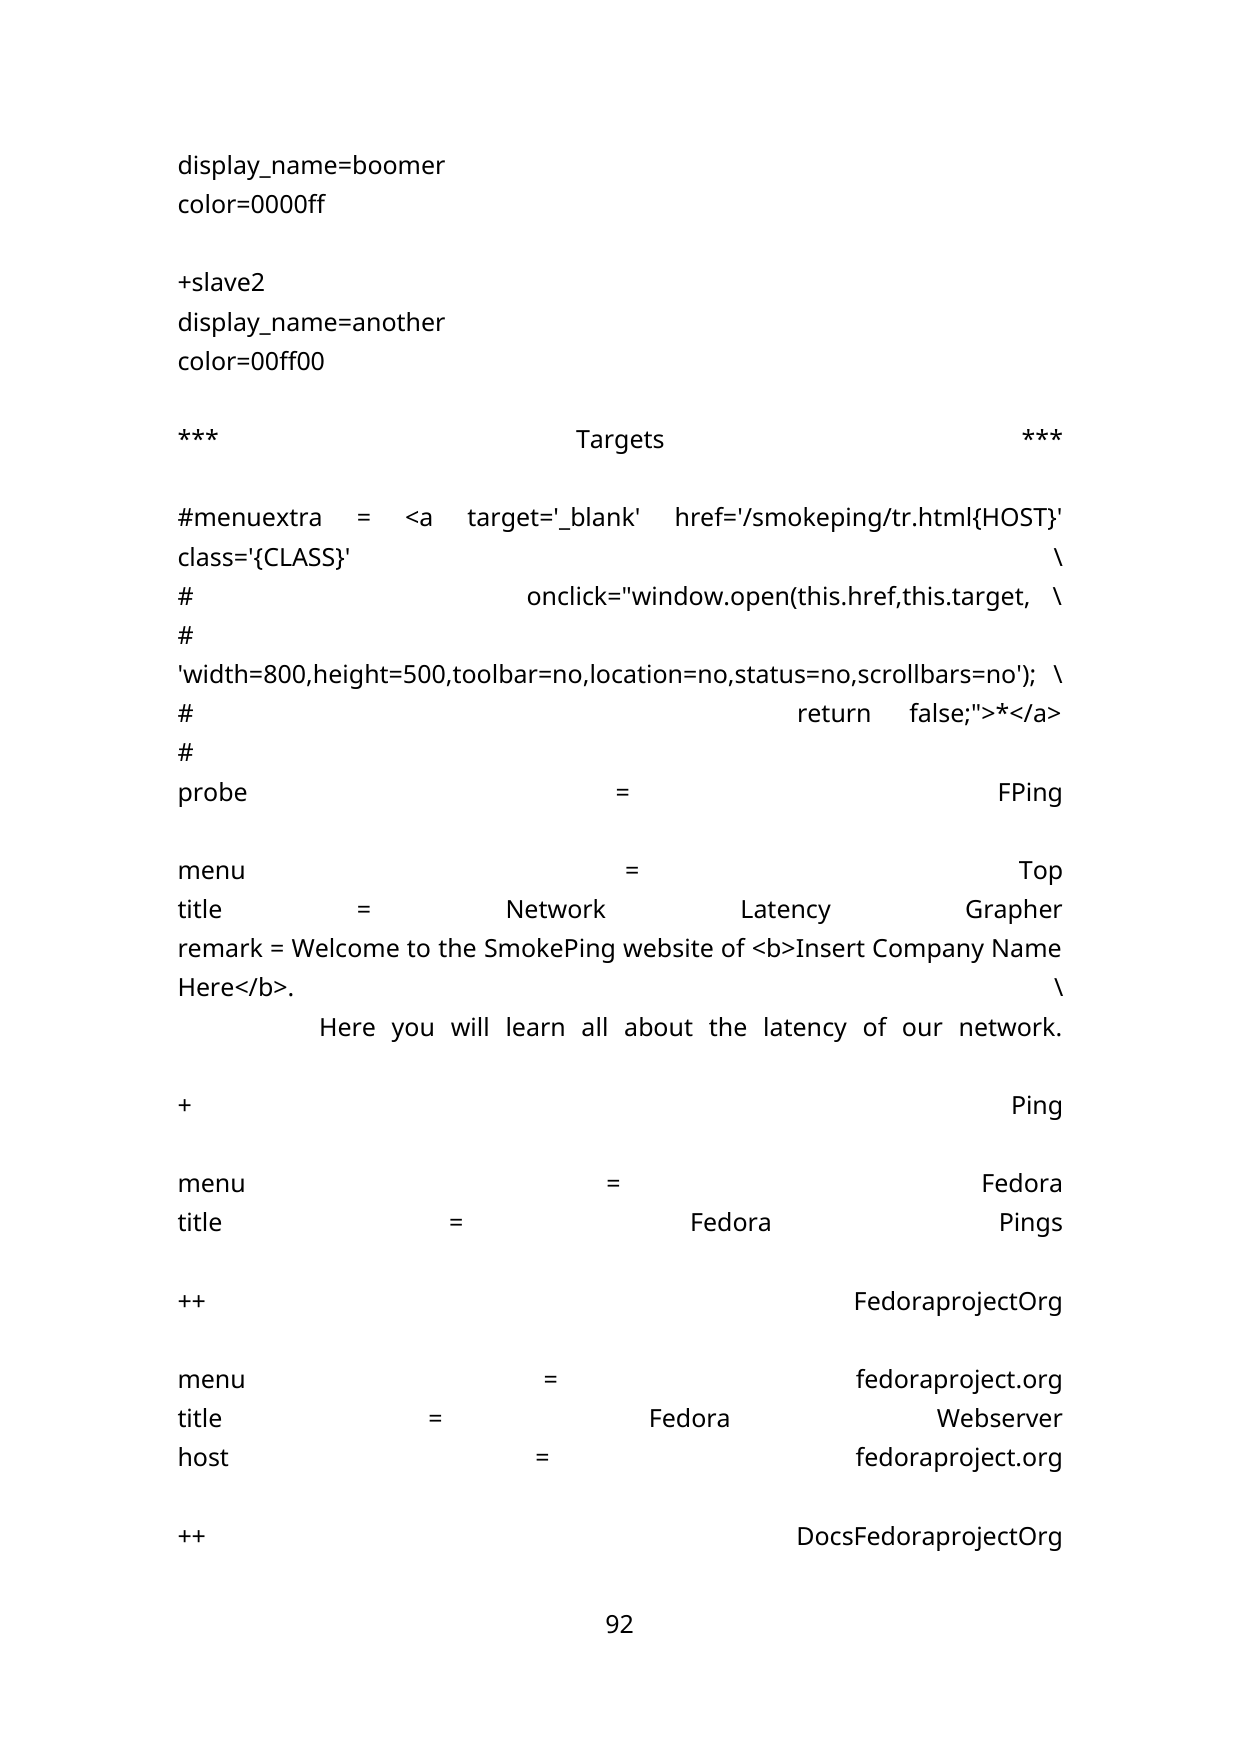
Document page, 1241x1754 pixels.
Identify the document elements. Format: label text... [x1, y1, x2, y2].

text display_name=boomer color=0000ff +slave2 display_name=another color=00ff00 *** Targets *** #menuextra = <a target='_blank' href='/smokeping/tr.html{HOST}' class='{CLASS}' \ # onclick="window.open(this.href,this.target, \ # 'width=800,height=500,toolbar=no,location=no,status=no,scrollbars=no'); \ # return false;">*</a> # probe = FPing menu = Top title = Network Latency Grapher remark = Welcome to the SmokePing website of <b>Insert Company Name Here</b>. \ Here you will learn all about the latency of our network. + Ping menu = Fedora title = Fedora Pings ++ FedoraprojectOrg menu = fedoraproject.org title = Fedora Webserver host = fedoraproject.org ++ DocsFedoraprojectOrg [177, 148, 1063, 1592]
